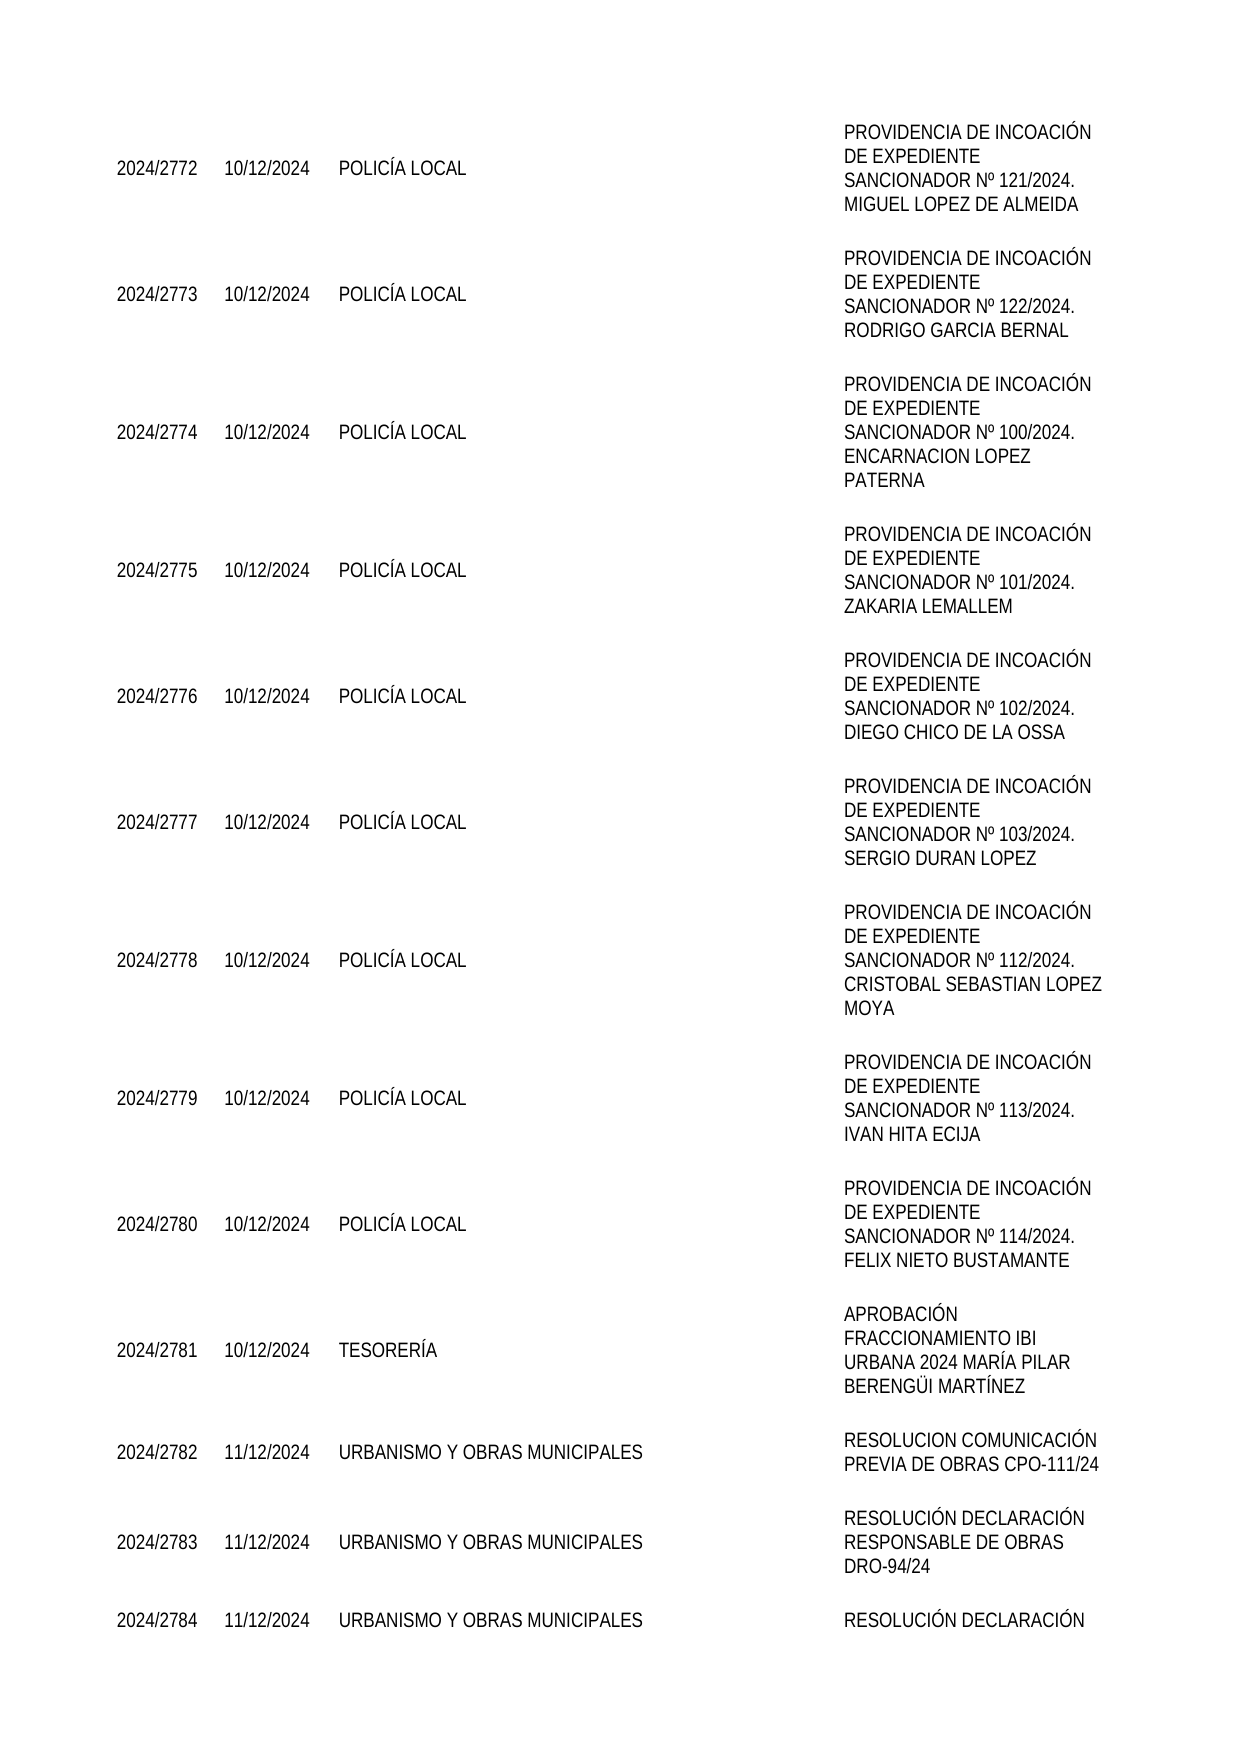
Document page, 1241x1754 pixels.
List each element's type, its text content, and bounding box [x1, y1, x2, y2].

table_cell [223, 1478, 337, 1504]
table_cell URBANISMO Y OBRAS MUNICIPALES [337, 1426, 842, 1477]
table_cell [337, 1580, 842, 1607]
table_cell 2024/2779 [115, 1048, 222, 1147]
table_cell [337, 1399, 842, 1426]
table_cell RESOLUCION COMUNICACIÓN PREVIA DE OBRAS CPO-111/24 [842, 1426, 1114, 1477]
table_cell [115, 1478, 222, 1504]
table_cell [1114, 1426, 1119, 1477]
table_cell [223, 217, 337, 244]
table_cell [1114, 520, 1119, 619]
table_cell [1114, 871, 1119, 898]
table_cell POLICÍA LOCAL [337, 898, 842, 1021]
table_cell [223, 493, 337, 520]
table_cell PROVIDENCIA DE INCOACIÓN DE EXPEDIENTE SANCIONADOR Nº 112/2024. CRISTOBAL SEBASTIAN LOPEZ MOYA [842, 898, 1114, 1021]
table_cell 2024/2777 [115, 772, 222, 871]
table_cell 10/12/2024 [223, 370, 337, 493]
table_cell 2024/2774 [115, 370, 222, 493]
table_cell [115, 1580, 222, 1607]
table_cell [842, 217, 1114, 244]
table_cell [1114, 370, 1119, 493]
table_cell [337, 217, 842, 244]
table_cell [223, 1021, 337, 1048]
table_cell [115, 493, 222, 520]
table_cell [223, 1399, 337, 1426]
table_cell [1114, 772, 1119, 871]
table_cell RESOLUCIÓN DECLARACIÓN RESPONSABLE DE OBRAS DRO-94/24 [842, 1505, 1114, 1579]
table_cell [1114, 1048, 1119, 1147]
table_cell URBANISMO Y OBRAS MUNICIPALES [337, 1505, 842, 1579]
table_cell 10/12/2024 [223, 1048, 337, 1147]
table_cell 10/12/2024 [223, 118, 337, 217]
table_cell PROVIDENCIA DE INCOACIÓN DE EXPEDIENTE SANCIONADOR Nº 103/2024. SERGIO DURAN LOPEZ [842, 772, 1114, 871]
table_cell 10/12/2024 [223, 520, 337, 619]
table_cell [842, 871, 1114, 898]
table_cell [1114, 118, 1119, 217]
table_cell [1114, 745, 1119, 772]
table_cell POLICÍA LOCAL [337, 1048, 842, 1147]
table_cell [223, 619, 337, 646]
table_cell [842, 619, 1114, 646]
table_cell [1114, 217, 1119, 244]
table_cell 10/12/2024 [223, 1300, 337, 1399]
table_cell [337, 343, 842, 370]
table_cell [223, 1273, 337, 1300]
table_cell POLICÍA LOCAL [337, 118, 842, 217]
table_cell [1114, 1505, 1119, 1579]
table_cell 2024/2780 [115, 1174, 222, 1273]
table_cell [842, 493, 1114, 520]
table_cell [337, 493, 842, 520]
table_cell POLICÍA LOCAL [337, 646, 842, 745]
table_cell [337, 745, 842, 772]
table_cell [223, 1580, 337, 1607]
table_cell 2024/2776 [115, 646, 222, 745]
table_cell [115, 1147, 222, 1174]
table_cell RESOLUCIÓN DECLARACIÓN [842, 1607, 1114, 1634]
table_cell [1114, 1147, 1119, 1174]
table_cell PROVIDENCIA DE INCOACIÓN DE EXPEDIENTE SANCIONADOR Nº 113/2024. IVAN HITA ECIJA [842, 1048, 1114, 1147]
table_cell 11/12/2024 [223, 1607, 337, 1634]
table_cell [223, 745, 337, 772]
table_cell [1114, 493, 1119, 520]
table_cell POLICÍA LOCAL [337, 244, 842, 343]
table_cell [115, 343, 222, 370]
table_cell 10/12/2024 [223, 1174, 337, 1273]
table_cell [1114, 244, 1119, 343]
table_cell [337, 1147, 842, 1174]
table_cell POLICÍA LOCAL [337, 1174, 842, 1273]
table_cell 2024/2781 [115, 1300, 222, 1399]
table_cell [115, 1399, 222, 1426]
table_cell 11/12/2024 [223, 1426, 337, 1477]
table_cell 2024/2783 [115, 1505, 222, 1579]
table_cell PROVIDENCIA DE INCOACIÓN DE EXPEDIENTE SANCIONADOR Nº 114/2024. FELIX NIETO BUSTAMANTE [842, 1174, 1114, 1273]
table_cell [842, 1021, 1114, 1048]
table_cell [1114, 1478, 1119, 1504]
table_cell [1114, 1580, 1119, 1607]
table_cell 2024/2773 [115, 244, 222, 343]
table_cell [1114, 1021, 1119, 1048]
table_cell [1114, 1607, 1119, 1634]
table_cell [1114, 898, 1119, 1021]
table_cell [115, 1021, 222, 1048]
table_cell TESORERÍA [337, 1300, 842, 1399]
table_cell [223, 343, 337, 370]
table_cell 10/12/2024 [223, 772, 337, 871]
table_cell 2024/2775 [115, 520, 222, 619]
table_cell [842, 1273, 1114, 1300]
table_cell PROVIDENCIA DE INCOACIÓN DE EXPEDIENTE SANCIONADOR Nº 121/2024. MIGUEL LOPEZ DE ALMEIDA [842, 118, 1114, 217]
table_cell [842, 1399, 1114, 1426]
table_cell [337, 619, 842, 646]
table_cell [223, 1147, 337, 1174]
table_cell [115, 871, 222, 898]
table_cell 2024/2782 [115, 1426, 222, 1477]
table_cell [115, 619, 222, 646]
table_cell [842, 343, 1114, 370]
table_cell 2024/2784 [115, 1607, 222, 1634]
table_cell [842, 1580, 1114, 1607]
table_cell [842, 745, 1114, 772]
table_cell URBANISMO Y OBRAS MUNICIPALES [337, 1607, 842, 1634]
table_cell [115, 745, 222, 772]
table_cell PROVIDENCIA DE INCOACIÓN DE EXPEDIENTE SANCIONADOR Nº 122/2024. RODRIGO GARCIA BERNAL [842, 244, 1114, 343]
table_cell POLICÍA LOCAL [337, 370, 842, 493]
table_cell [1114, 1399, 1119, 1426]
table_cell [1114, 646, 1119, 745]
table_cell PROVIDENCIA DE INCOACIÓN DE EXPEDIENTE SANCIONADOR Nº 101/2024. ZAKARIA LEMALLEM [842, 520, 1114, 619]
table_cell APROBACIÓN FRACCIONAMIENTO IBI URBANA 2024 MARÍA PILAR BERENGÜI MARTÍNEZ [842, 1300, 1114, 1399]
table_cell PROVIDENCIA DE INCOACIÓN DE EXPEDIENTE SANCIONADOR Nº 100/2024. ENCARNACION LOPEZ PATERNA [842, 370, 1114, 493]
table_cell [1114, 1300, 1119, 1399]
table_cell [337, 871, 842, 898]
table_cell 2024/2772 [115, 118, 222, 217]
table_cell [337, 1478, 842, 1504]
table_cell 10/12/2024 [223, 898, 337, 1021]
table_cell [1114, 1174, 1119, 1273]
table_cell [1114, 619, 1119, 646]
table_cell [337, 1021, 842, 1048]
table_cell [842, 1478, 1114, 1504]
table_cell [115, 217, 222, 244]
table_cell 10/12/2024 [223, 646, 337, 745]
table_cell [1114, 1273, 1119, 1300]
table_cell [115, 1273, 222, 1300]
table_cell [842, 1147, 1114, 1174]
table_cell 10/12/2024 [223, 244, 337, 343]
table_cell POLICÍA LOCAL [337, 520, 842, 619]
table_cell 11/12/2024 [223, 1505, 337, 1579]
table_cell [223, 871, 337, 898]
table_cell [337, 1273, 842, 1300]
table_cell PROVIDENCIA DE INCOACIÓN DE EXPEDIENTE SANCIONADOR Nº 102/2024. DIEGO CHICO DE LA OSSA [842, 646, 1114, 745]
table_cell 2024/2778 [115, 898, 222, 1021]
table_cell POLICÍA LOCAL [337, 772, 842, 871]
table_cell [1114, 343, 1119, 370]
